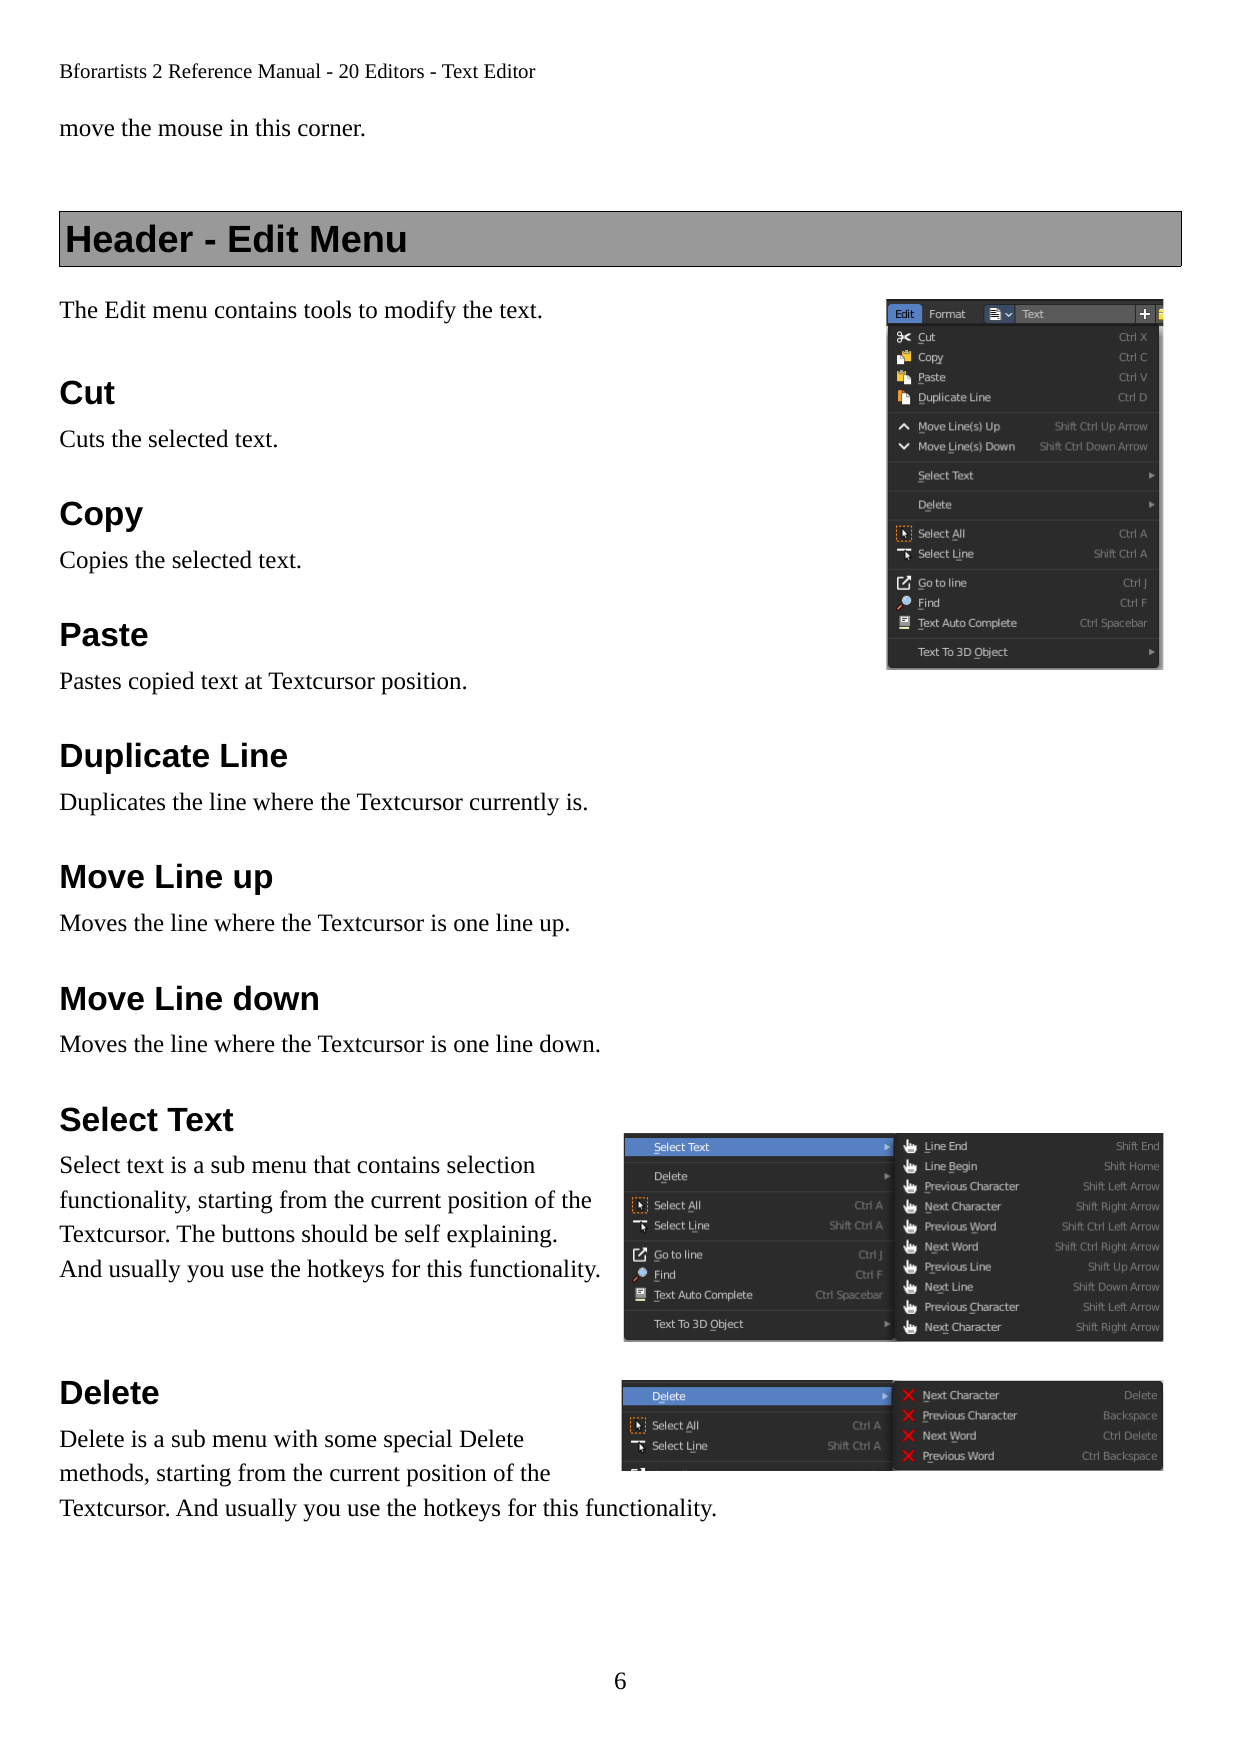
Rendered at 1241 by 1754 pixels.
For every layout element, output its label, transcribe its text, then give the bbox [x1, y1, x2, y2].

picture [886, 299, 1164, 670]
text [1164, 424, 1181, 453]
text Cuts the selected text. [59, 424, 886, 453]
text The Edit menu contains tools to modify the text. [59, 295, 1181, 323]
subtitle [1164, 373, 1181, 412]
subtitle Duplicate Line [59, 736, 1181, 775]
text Select text is a sub menu that contains selection functionality, starting from the current position of the Textcursor. The buttons should be self explaining. And usually you use the hotkeys for this functionality. [59, 1151, 623, 1283]
subtitle Copy [59, 494, 886, 533]
subtitle Paste [59, 615, 886, 654]
text Pastes copied text at Textcursor position. [59, 666, 1181, 695]
subtitle Delete [59, 1373, 1181, 1412]
picture [623, 1133, 1164, 1342]
subtitle [1164, 494, 1181, 533]
text Copies the selected text. [59, 545, 886, 574]
picture [621, 1380, 1164, 1471]
text Duplicates the line where the Textcursor currently is. [59, 787, 1181, 816]
table_header Header - Edit Menu [60, 212, 1181, 266]
text Delete is a sub menu with some special Delete methods, starting from the current position of the Textcursor. And usually you use the hotkeys for this functionality. [59, 1424, 1181, 1522]
subtitle Move Line down [59, 978, 1181, 1017]
text Moves the line where the Textcursor is one line up. [59, 908, 1181, 937]
subtitle Select Text [59, 1099, 1181, 1138]
subtitle Move Line up [59, 857, 1181, 896]
text move the mouse in this corner. [59, 113, 1181, 141]
subtitle Cut [59, 373, 886, 412]
subtitle [1164, 615, 1181, 654]
text Moves the line where the Textcursor is one line down. [59, 1029, 1181, 1058]
